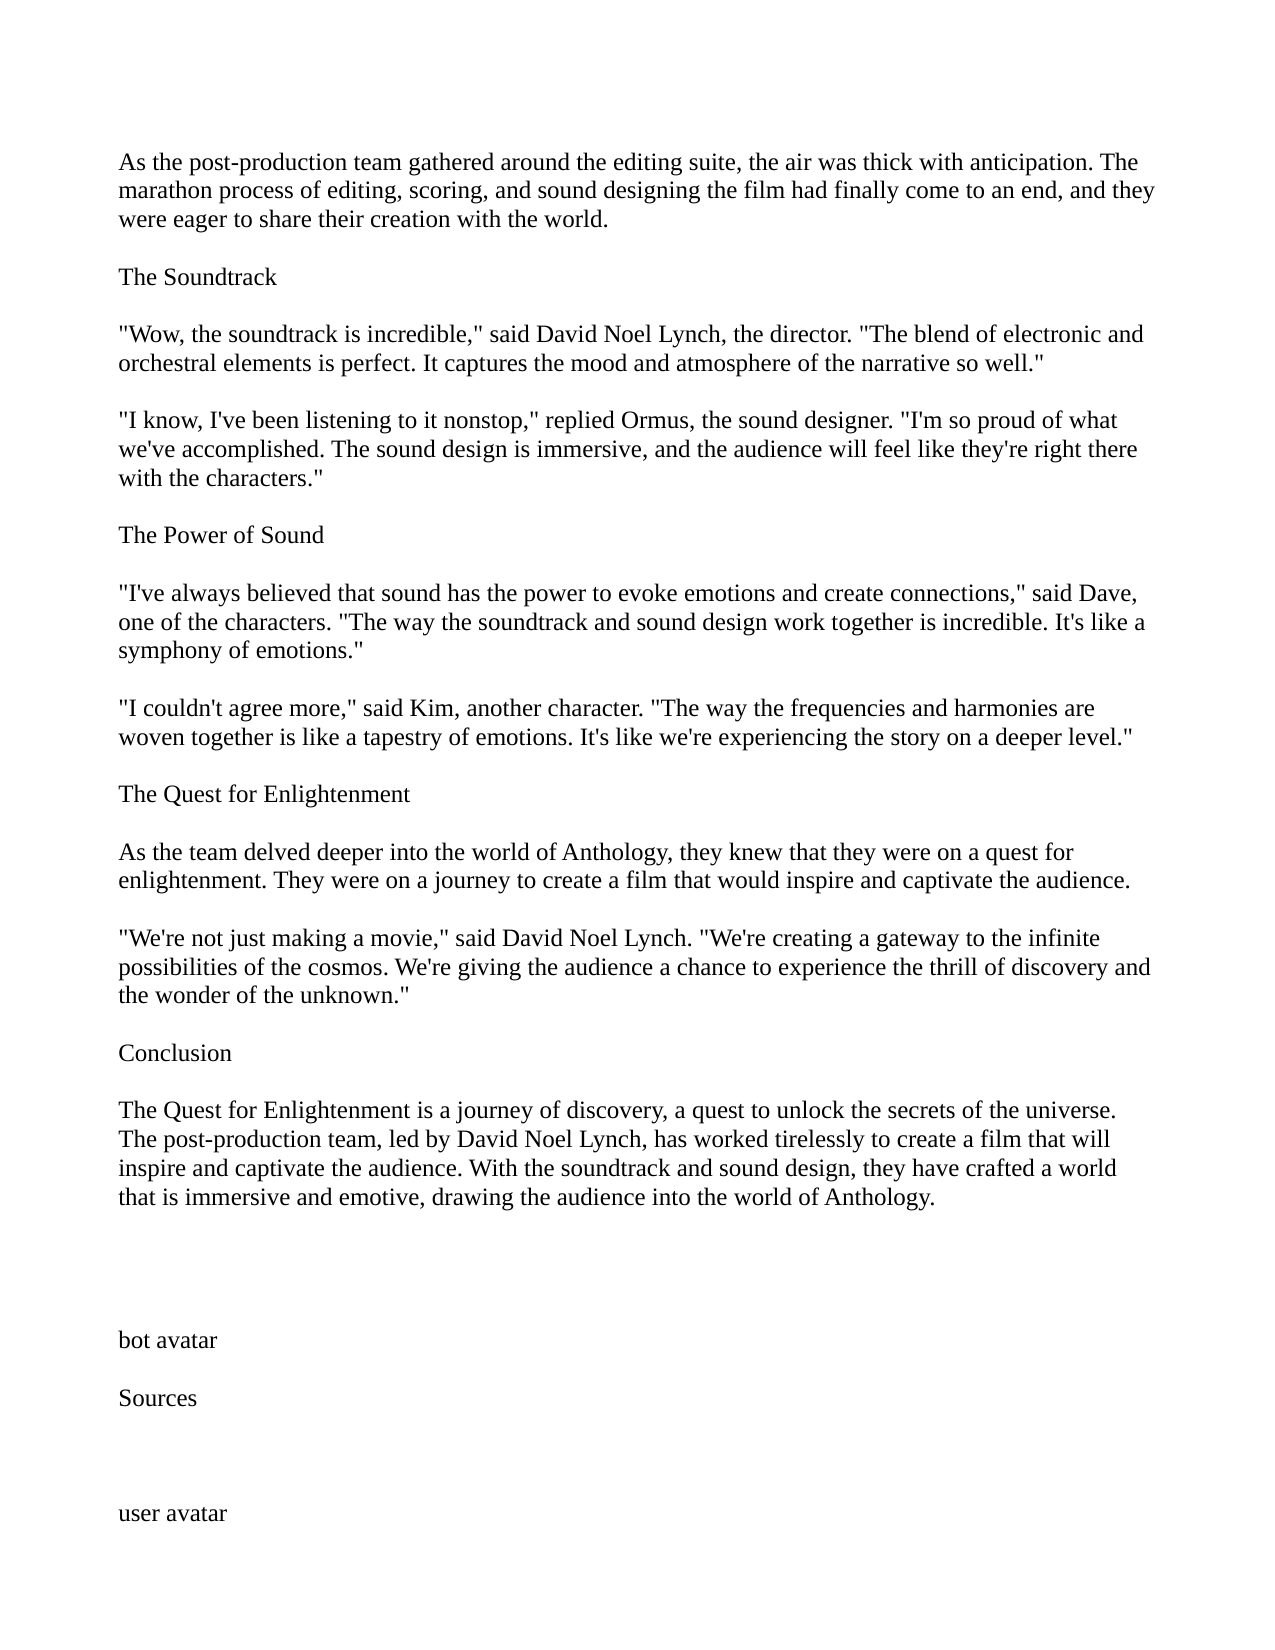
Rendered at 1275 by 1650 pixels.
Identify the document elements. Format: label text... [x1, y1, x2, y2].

text "I couldn't agree more," said Kim, another character. "The way the frequencies and harmonies are woven together is like a tapestry of emotions. It's like we're experiencing the story on a deeper level." [118, 693, 1157, 751]
text bot avatar [118, 1326, 1157, 1354]
text The Soundtrack [118, 262, 1157, 291]
text "We're not just making a movie," said David Noel Lynch. "We're creating a gateway to the infinite possibilities of the cosmos. We're giving the audience a chance to experience the thrill of discovery and the wonder of the unknown." [118, 923, 1157, 1009]
text Sources [118, 1383, 1157, 1412]
text "I've always believed that sound has the power to evoke emotions and create connections," said Dave, one of the characters. "The way the soundtrack and sound design work together is incredible. It's like a symphony of emotions." [118, 578, 1157, 664]
text user avatar [118, 1498, 1157, 1527]
text The Quest for Enlightenment [118, 779, 1157, 808]
text "I know, I've been listening to it nonstop," replied Ormus, the sound designer. "I'm so proud of what we've accomplished. The sound design is immersive, and the audience will feel like they're right there with the characters." [118, 406, 1157, 492]
text The Quest for Enlightenment is a journey of discovery, a quest to unlock the secrets of the universe. The post-production team, led by David Noel Lynch, has worked tirelessly to create a film that will inspire and captivate the audience. With the soundtrack and sound design, they have crafted a world that is immersive and emotive, drawing the audience into the world of Anthology. [118, 1096, 1157, 1211]
text As the team delved deeper into the world of Anthology, they knew that they were on a quest for enlightenment. They were on a journey to create a film that would inspire and captivate the audience. [118, 837, 1157, 894]
text "Wow, the soundtrack is incredible," said David Noel Lynch, the director. "The blend of electronic and orchestral elements is perfect. It captures the mood and atmosphere of the narrative so well." [118, 319, 1157, 377]
text As the post-production team gathered around the editing suite, the air was thick with anticipation. The marathon process of editing, scoring, and sound designing the film had finally come to an end, and they were eager to share their creation with the world. [118, 147, 1157, 233]
text Conclusion [118, 1038, 1157, 1067]
text The Power of Sound [118, 521, 1157, 549]
